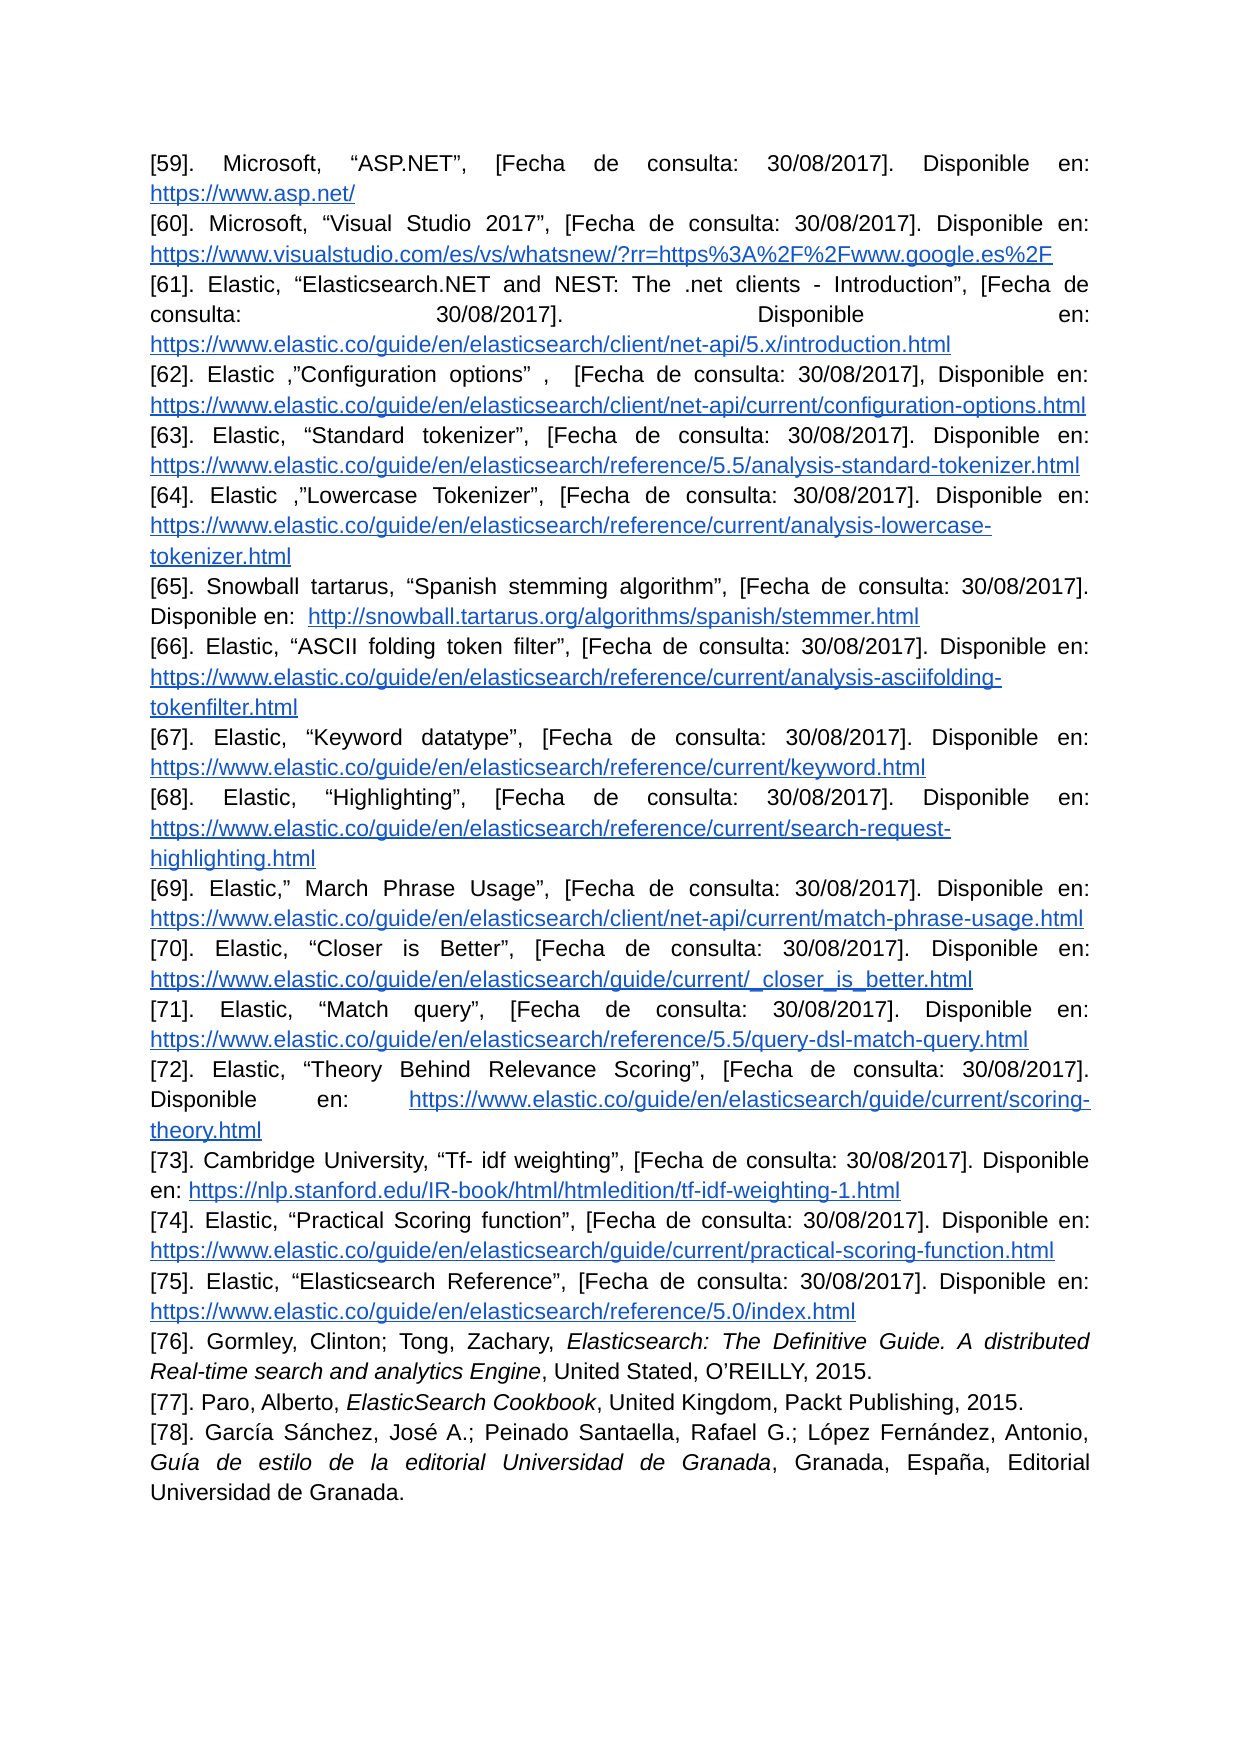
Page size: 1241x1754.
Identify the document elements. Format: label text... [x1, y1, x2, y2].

text [61]. Elastic, “Elasticsearch.NET and NEST: The .net clients - Introduction”, [Fecha de consulta: 30/08/2017]. Disponible en: https://www.elastic.co/guide/en/elasticsearch/client/net-api/5.x/introduction.html [150, 271, 1090, 358]
text [60]. Microsoft, “Visual Studio 2017”, [Fecha de consulta: 30/08/2017]. Disponible en: https://www.visualstudio.com/es/vs/whatsnew/?rr=https%3A%2F%2Fwww.google.es%2F [150, 210, 1090, 267]
text [66]. Elastic, “ASCII folding token filter”, [Fecha de consulta: 30/08/2017]. Disponible en: https://www.elastic.co/guide/en/elasticsearch/reference/current/analysis-asciifolding-tokenfilter.html [150, 633, 1090, 720]
text [77]. Paro, Alberto, ElasticSearch Cookbook, United Kingdom, Packt Publishing, 2015. [150, 1388, 1090, 1415]
text [73]. Cambridge University, “Tf- idf weighting”, [Fecha de consulta: 30/08/2017]. Disponible en: https://nlp.stanford.edu/IR-book/html/htmledition/tf-idf-weighting-1.html [150, 1147, 1090, 1203]
text [69]. Elastic,” March Phrase Usage”, [Fecha de consulta: 30/08/2017]. Disponible en: https://www.elastic.co/guide/en/elasticsearch/client/net-api/current/match-phrase-usage.html [150, 875, 1090, 932]
text [68]. Elastic, “Highlighting”, [Fecha de consulta: 30/08/2017]. Disponible en: https://www.elastic.co/guide/en/elasticsearch/reference/current/search-request-highlighting.html [150, 784, 1090, 871]
text [65]. Snowball tartarus, “Spanish stemming algorithm”, [Fecha de consulta: 30/08/2017]. Disponible en: http://snowball.tartarus.org/algorithms/spanish/stemmer.html [150, 573, 1090, 629]
text [64]. Elastic ,”Lowercase Tokenizer”, [Fecha de consulta: 30/08/2017]. Disponible en: https://www.elastic.co/guide/en/elasticsearch/reference/current/analysis-lowercase-tokenizer.html [150, 482, 1090, 569]
text [72]. Elastic, “Theory Behind Relevance Scoring”, [Fecha de consulta: 30/08/2017]. Disponible en: https://www.elastic.co/guide/en/elasticsearch/guide/current/scoring-theory.html [150, 1056, 1090, 1143]
text [62]. Elastic ,”Configuration options” , [Fecha de consulta: 30/08/2017], Disponible en: https://www.elastic.co/guide/en/elasticsearch/client/net-api/current/configuration-options.html [150, 361, 1090, 418]
text [59]. Microsoft, “ASP.NET”, [Fecha de consulta: 30/08/2017]. Disponible en: https://www.asp.net/ [150, 150, 1090, 207]
text [76]. Gormley, Clinton; Tong, Zachary, Elasticsearch: The Definitive Guide. A distributed Real-time search and analytics Engine, United Stated, O’REILLY, 2015. [150, 1328, 1090, 1385]
text [75]. Elastic, “Elasticsearch Reference”, [Fecha de consulta: 30/08/2017]. Disponible en: https://www.elastic.co/guide/en/elasticsearch/reference/5.0/index.html [150, 1268, 1090, 1324]
text [63]. Elastic, “Standard tokenizer”, [Fecha de consulta: 30/08/2017]. Disponible en: https://www.elastic.co/guide/en/elasticsearch/reference/5.5/analysis-standard-tokenizer.html [150, 422, 1090, 478]
text [78]. García Sánchez, José A.; Peinado Santaella, Rafael G.; López Fernández, Antonio, Guía de estilo de la editorial Universidad de Granada, Granada, España, Editorial Universidad de Granada. [150, 1419, 1090, 1506]
text [67]. Elastic, “Keyword datatype”, [Fecha de consulta: 30/08/2017]. Disponible en: https://www.elastic.co/guide/en/elasticsearch/reference/current/keyword.html [150, 724, 1090, 781]
text [71]. Elastic, “Match query”, [Fecha de consulta: 30/08/2017]. Disponible en: https://www.elastic.co/guide/en/elasticsearch/reference/5.5/query-dsl-match-query.html [150, 996, 1090, 1052]
text [74]. Elastic, “Practical Scoring function”, [Fecha de consulta: 30/08/2017]. Disponible en: https://www.elastic.co/guide/en/elasticsearch/guide/current/practical-scoring-function.html [150, 1207, 1090, 1264]
text [70]. Elastic, “Closer is Better”, [Fecha de consulta: 30/08/2017]. Disponible en: https://www.elastic.co/guide/en/elasticsearch/guide/current/_closer_is_better.html [150, 935, 1090, 992]
